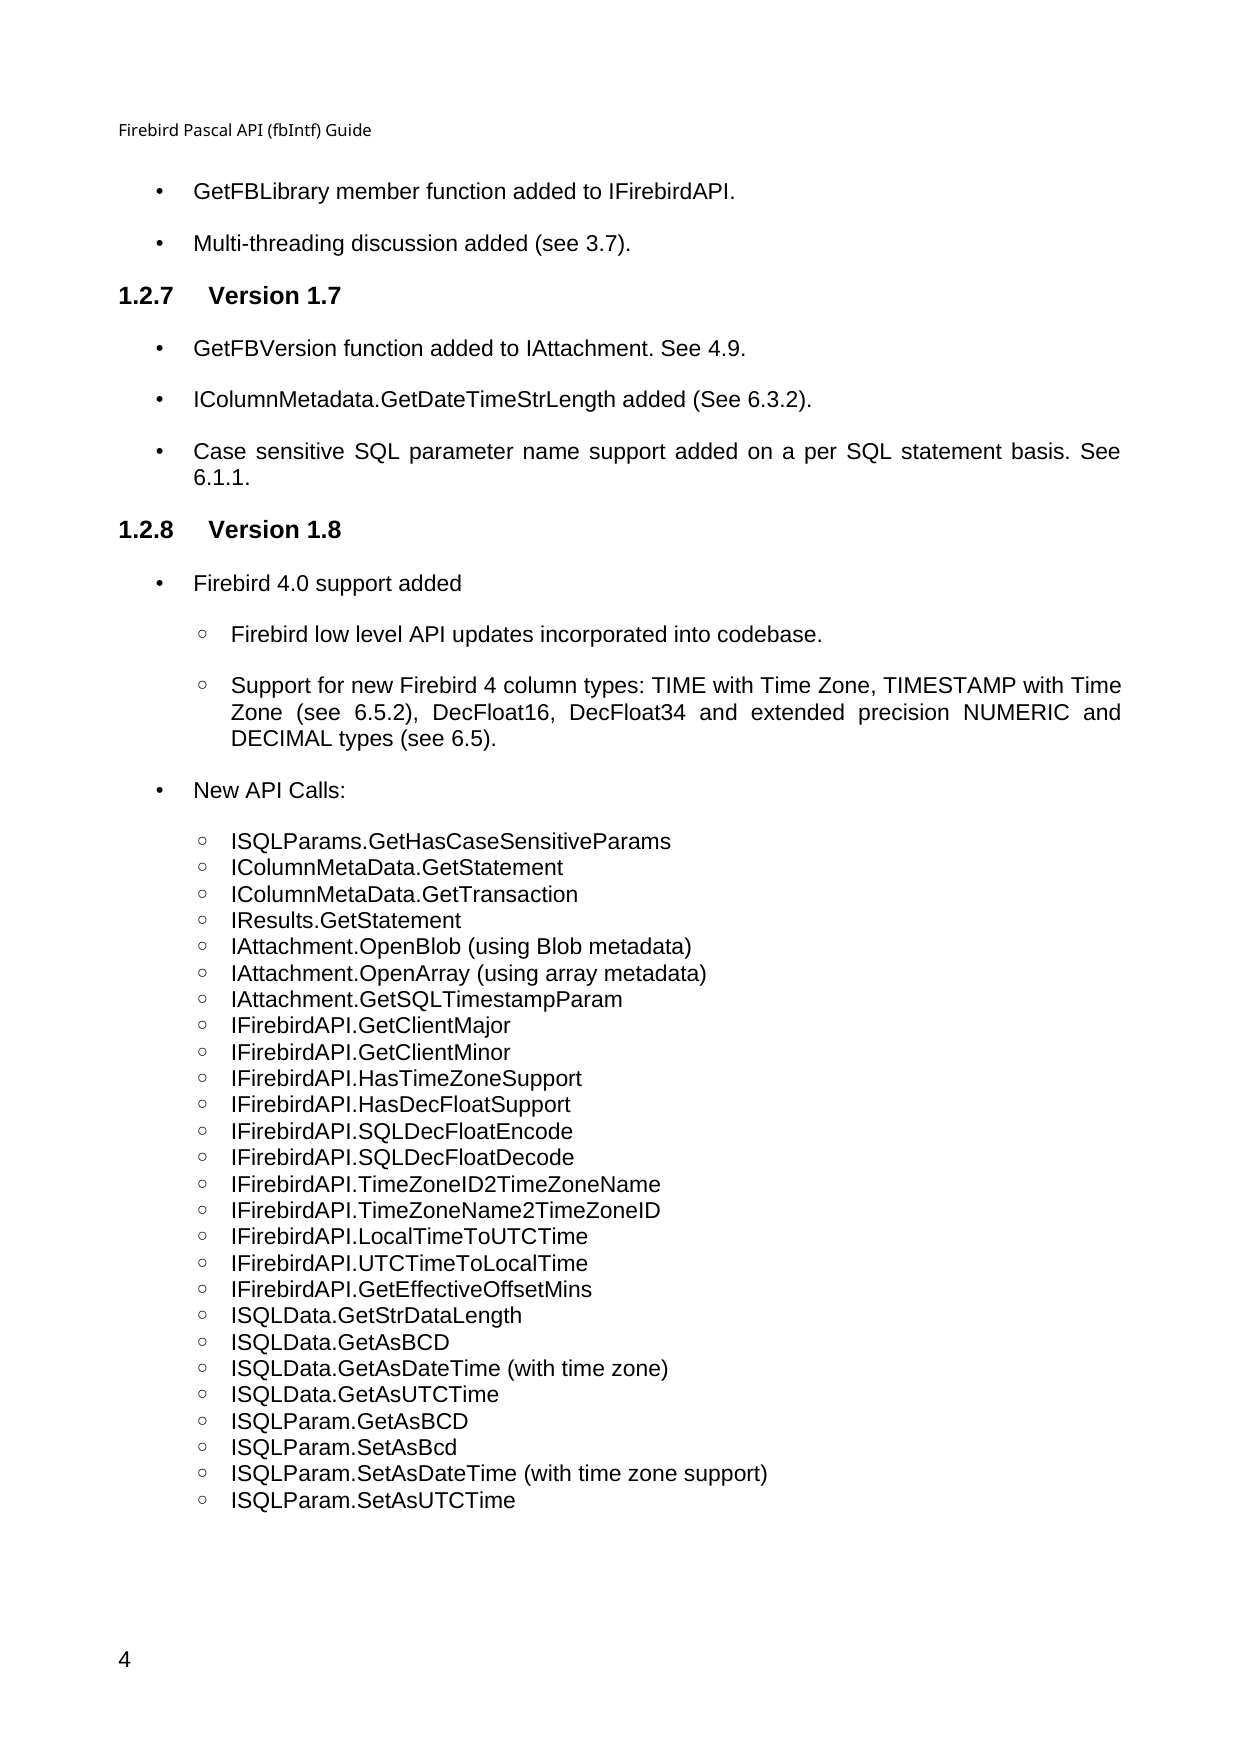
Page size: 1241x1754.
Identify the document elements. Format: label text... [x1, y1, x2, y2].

list ISQLParam.SetAsBcd [193, 1434, 1122, 1460]
list IFirebirdAPI.HasTimeZoneSupport [193, 1065, 1122, 1091]
subtitle Version 1.8 [118, 516, 1122, 544]
list IFirebirdAPI.HasDecFloatSupport [193, 1091, 1122, 1118]
list ISQLParam.GetAsBCD [193, 1408, 1122, 1434]
list IColumnMetaData.GetStatement [193, 854, 1122, 881]
list ISQLParam.SetAsUTCTime [193, 1487, 1122, 1513]
list Multi-threading discussion added (see 3.7). [156, 229, 1122, 256]
list ISQLData.GetStrDataLength [193, 1302, 1122, 1329]
list ISQLData.GetAsBCD [193, 1329, 1122, 1355]
list IResults.GetStatement [193, 907, 1122, 933]
list ISQLData.GetAsDateTime (with time zone) [193, 1355, 1122, 1381]
list IColumnMetadata.GetDateTimeStrLength added (See 6.3.2). [156, 386, 1122, 413]
list Firebird low level API updates incorporated into codebase. [193, 621, 1122, 647]
list New API Calls: [156, 777, 1122, 803]
list IAttachment.GetSQLTimestampParam [193, 986, 1122, 1012]
list IFirebirdAPI.GetClientMinor [193, 1039, 1122, 1065]
list Support for new Firebird 4 column types: TIME with Time Zone, TIMESTAMP with Time Zone (see 6.5.2), DecFloat16, DecFloat34 and extended precision NUMERIC and DECIMAL types (see 6.5). [193, 672, 1122, 752]
list IAttachment.OpenArray (using array metadata) [193, 960, 1122, 986]
list Firebird 4.0 support added [156, 570, 1122, 596]
list GetFBVersion function added to IAttachment. See 4.9. [156, 335, 1122, 361]
list Case sensitive SQL parameter name support added on a per SQL statement basis. See 6.1.1. [156, 438, 1122, 491]
list ISQLParam.SetAsDateTime (with time zone support) [193, 1460, 1122, 1487]
subtitle Version 1.7 [118, 281, 1122, 309]
list IFirebirdAPI.SQLDecFloatDecode [193, 1144, 1122, 1171]
list IFirebirdAPI.LocalTimeToUTCTime [193, 1223, 1122, 1249]
list IColumnMetaData.GetTransaction [193, 881, 1122, 907]
list IFirebirdAPI.SQLDecFloatEncode [193, 1118, 1122, 1144]
list IFirebirdAPI.UTCTimeToLocalTime [193, 1249, 1122, 1276]
list IFirebirdAPI.GetClientMajor [193, 1012, 1122, 1039]
list IFirebirdAPI.GetEffectiveOffsetMins [193, 1276, 1122, 1302]
list GetFBLibrary member function added to IFirebirdAPI. [156, 178, 1122, 204]
list IAttachment.OpenBlob (using Blob metadata) [193, 933, 1122, 960]
list IFirebirdAPI.TimeZoneName2TimeZoneID [193, 1197, 1122, 1223]
list IFirebirdAPI.TimeZoneID2TimeZoneName [193, 1171, 1122, 1197]
list ISQLData.GetAsUTCTime [193, 1381, 1122, 1408]
list ISQLParams.GetHasCaseSensitiveParams [193, 828, 1122, 854]
